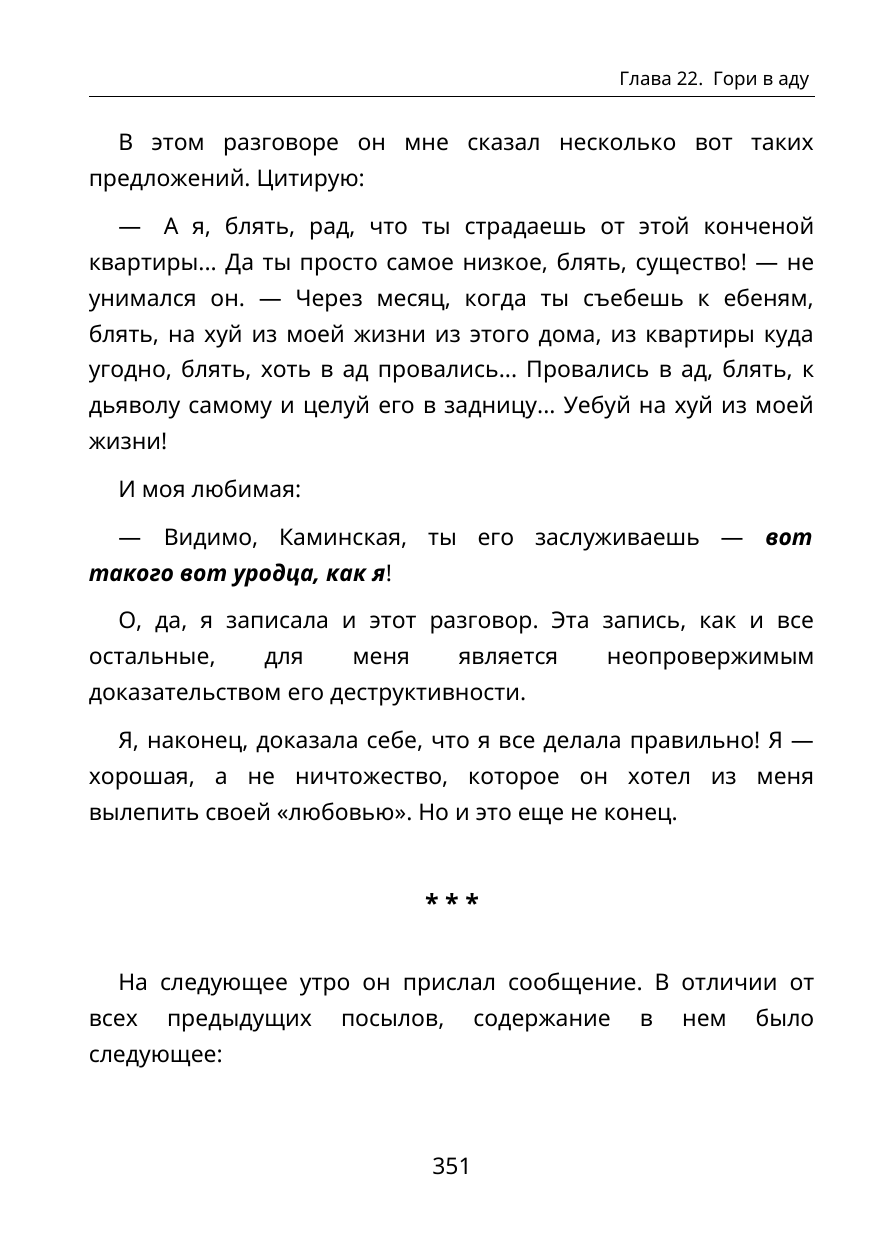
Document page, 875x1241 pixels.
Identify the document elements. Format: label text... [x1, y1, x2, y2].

text В этом разговоре он мне сказал несколько вот таких предложений. Цитирую: [88, 126, 815, 193]
list А я, блять, рад, что ты страдаешь от этой конченой квартиры... Да ты просто самое низкое, блять, существо! — не унимался он. — Через месяц, когда ты съебешь к ебеням, блять, на хуй из моей жизни из этого дома, из квартиры куда угодно, блять, хоть в ад провались... Провались в ад, блять, к дьяволу самому и целуй его в задницу... Уебуй на хуй из моей жизни! [88, 210, 815, 457]
text Я, наконец, доказала себе, что я все делала правильно! Я — хорошая, а не ничтожество, которое он хотел из меня вылепить своей «любовью». Но и это еще не конец. [88, 724, 815, 827]
subtitle * * * [88, 885, 815, 919]
text И моя любимая: [88, 473, 815, 504]
text О, да, я записала и этот разговор. Эта запись, как и все остальные, для меня является неопровержимым доказательством его деструктивности. [88, 604, 815, 707]
list Видимо, Каминская, ты его заслуживаешь — вот такого вот уродца, как я! [88, 521, 815, 588]
text На следующее утро он прислал сообщение. В отличии от всех предыдущих посылов, содержание в нем было следующее: [88, 966, 815, 1069]
